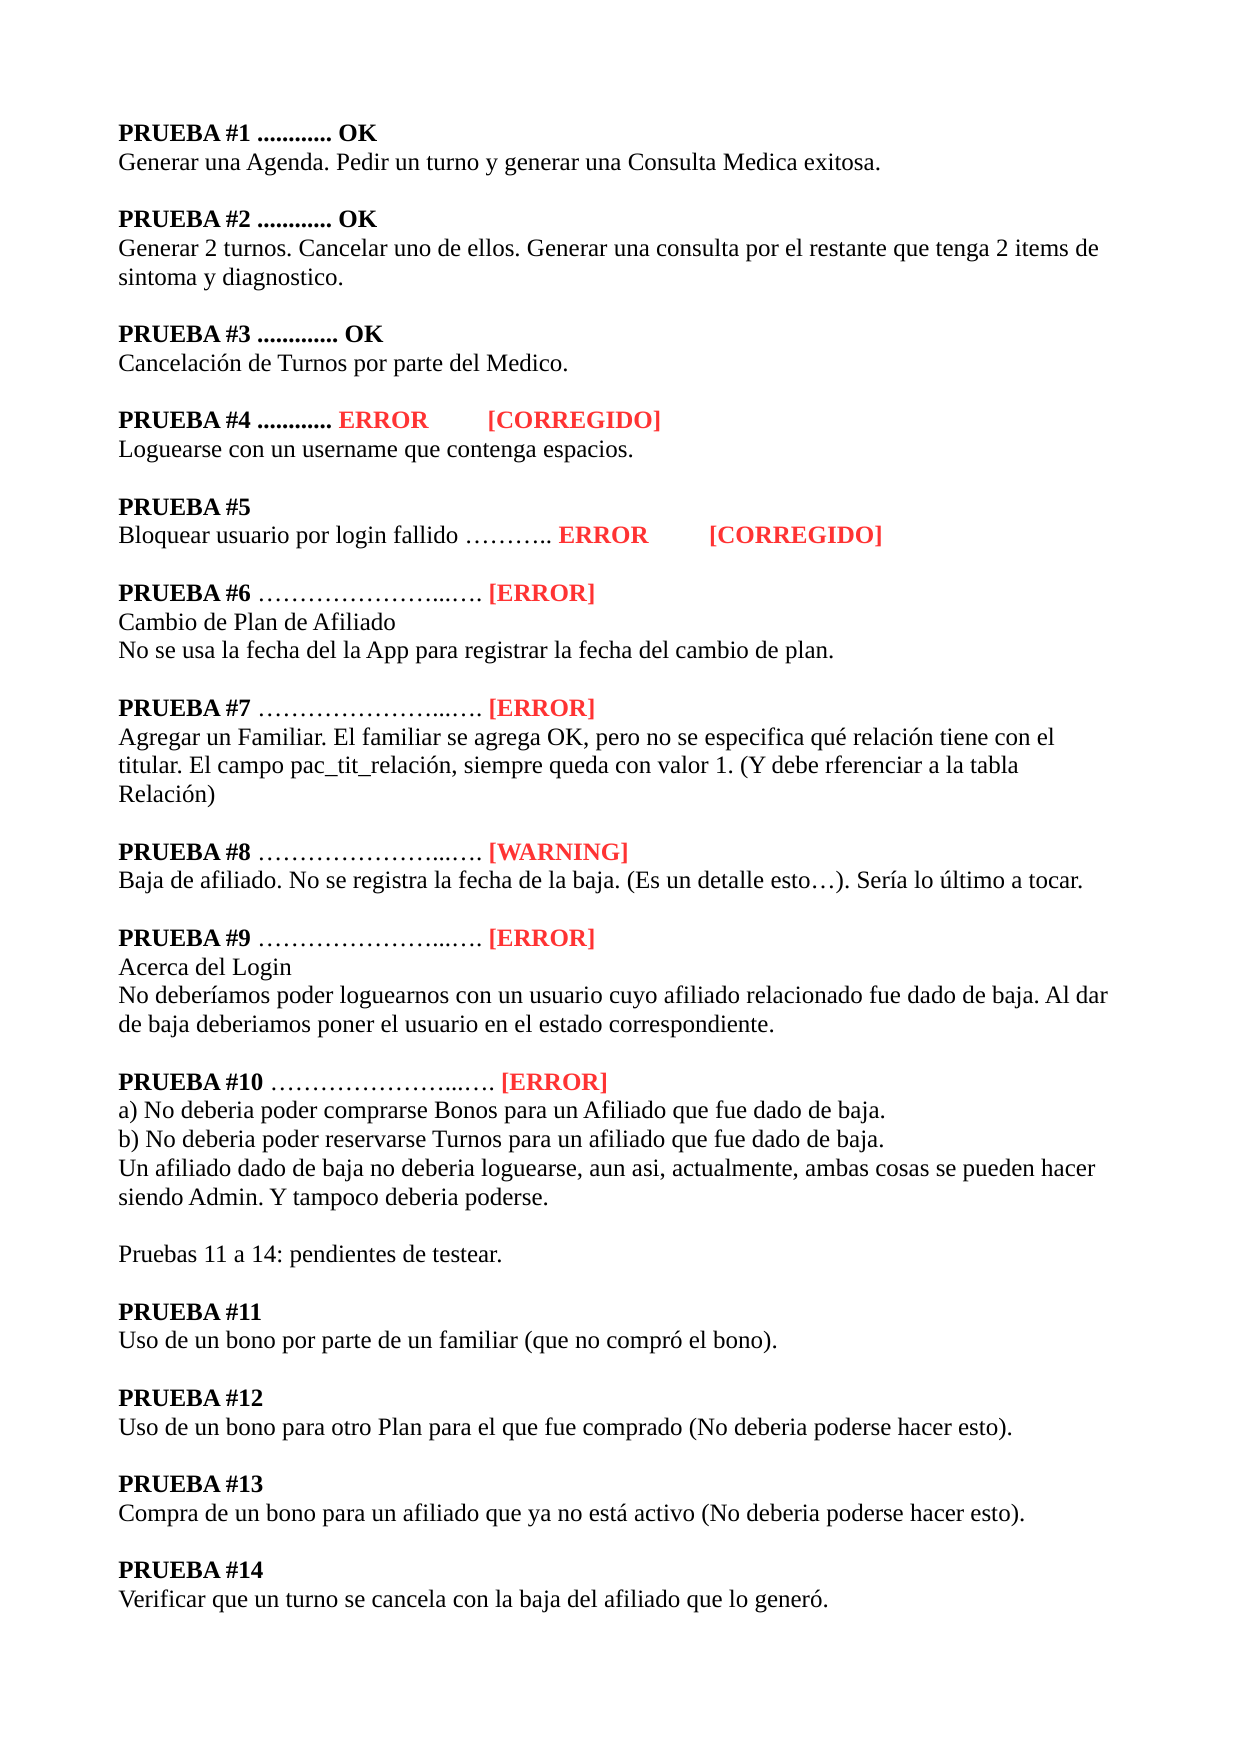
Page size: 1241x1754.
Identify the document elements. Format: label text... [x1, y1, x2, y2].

text Verificar que un turno se cancela con la baja del afiliado que lo generó. [118, 1584, 1122, 1613]
text Generar 2 turnos. Cancelar uno de ellos. Generar una consulta por el restante que tenga 2 items de sintoma y diagnostico. [118, 233, 1122, 291]
text Compra de un bono para un afiliado que ya no está activo (No deberia poderse hacer esto). [118, 1498, 1122, 1527]
text Bloquear usuario por login fallido ……….. ERROR [CORREGIDO] [118, 521, 1122, 549]
text PRUEBA #3 ............. OK [118, 319, 1122, 348]
text PRUEBA #5 [118, 492, 1122, 521]
text PRUEBA #7 …………………...…. [ERROR] [118, 693, 1122, 722]
text PRUEBA #9 …………………...…. [ERROR] [118, 923, 1122, 952]
text Cancelación de Turnos por parte del Medico. [118, 348, 1122, 377]
text Baja de afiliado. No se registra la fecha de la baja. (Es un detalle esto…). Sería lo último a tocar. [118, 866, 1122, 894]
text PRUEBA #6 …………………...…. [ERROR] [118, 578, 1122, 607]
text a) No deberia poder comprarse Bonos para un Afiliado que fue dado de baja. [118, 1096, 1122, 1124]
text PRUEBA #11 [118, 1297, 1122, 1326]
text PRUEBA #14 [118, 1556, 1122, 1584]
text No deberíamos poder loguearnos con un usuario cuyo afiliado relacionado fue dado de baja. Al dar de baja deberiamos poner el usuario en el estado correspondiente. [118, 981, 1122, 1038]
text Loguearse con un username que contenga espacios. [118, 434, 1122, 463]
text PRUEBA #4 ............ ERROR [CORREGIDO] [118, 406, 1122, 434]
text Un afiliado dado de baja no deberia loguearse, aun asi, actualmente, ambas cosas se pueden hacer siendo Admin. Y tampoco deberia poderse. [118, 1153, 1122, 1211]
text Cambio de Plan de Afiliado [118, 607, 1122, 636]
text PRUEBA #13 [118, 1469, 1122, 1498]
text Uso de un bono por parte de un familiar (que no compró el bono). [118, 1326, 1122, 1354]
text b) No deberia poder reservarse Turnos para un afiliado que fue dado de baja. [118, 1124, 1122, 1153]
text Acerca del Login [118, 952, 1122, 981]
text PRUEBA #2 ............ OK [118, 204, 1122, 233]
text Pruebas 11 a 14: pendientes de testear. [118, 1239, 1122, 1268]
text PRUEBA #10 …………………...…. [ERROR] [118, 1067, 1122, 1096]
text PRUEBA #8 …………………...…. [WARNING] [118, 837, 1122, 866]
text Agregar un Familiar. El familiar se agrega OK, pero no se especifica qué relación tiene con el titular. El campo pac_tit_relación, siempre queda con valor 1. (Y debe rferenciar a la tabla Relación) [118, 722, 1122, 808]
text Generar una Agenda. Pedir un turno y generar una Consulta Medica exitosa. [118, 147, 1122, 176]
text Uso de un bono para otro Plan para el que fue comprado (No deberia poderse hacer esto). [118, 1412, 1122, 1441]
text PRUEBA #1 ............ OK [118, 118, 1122, 147]
text PRUEBA #12 [118, 1383, 1122, 1412]
text No se usa la fecha del la App para registrar la fecha del cambio de plan. [118, 636, 1122, 664]
